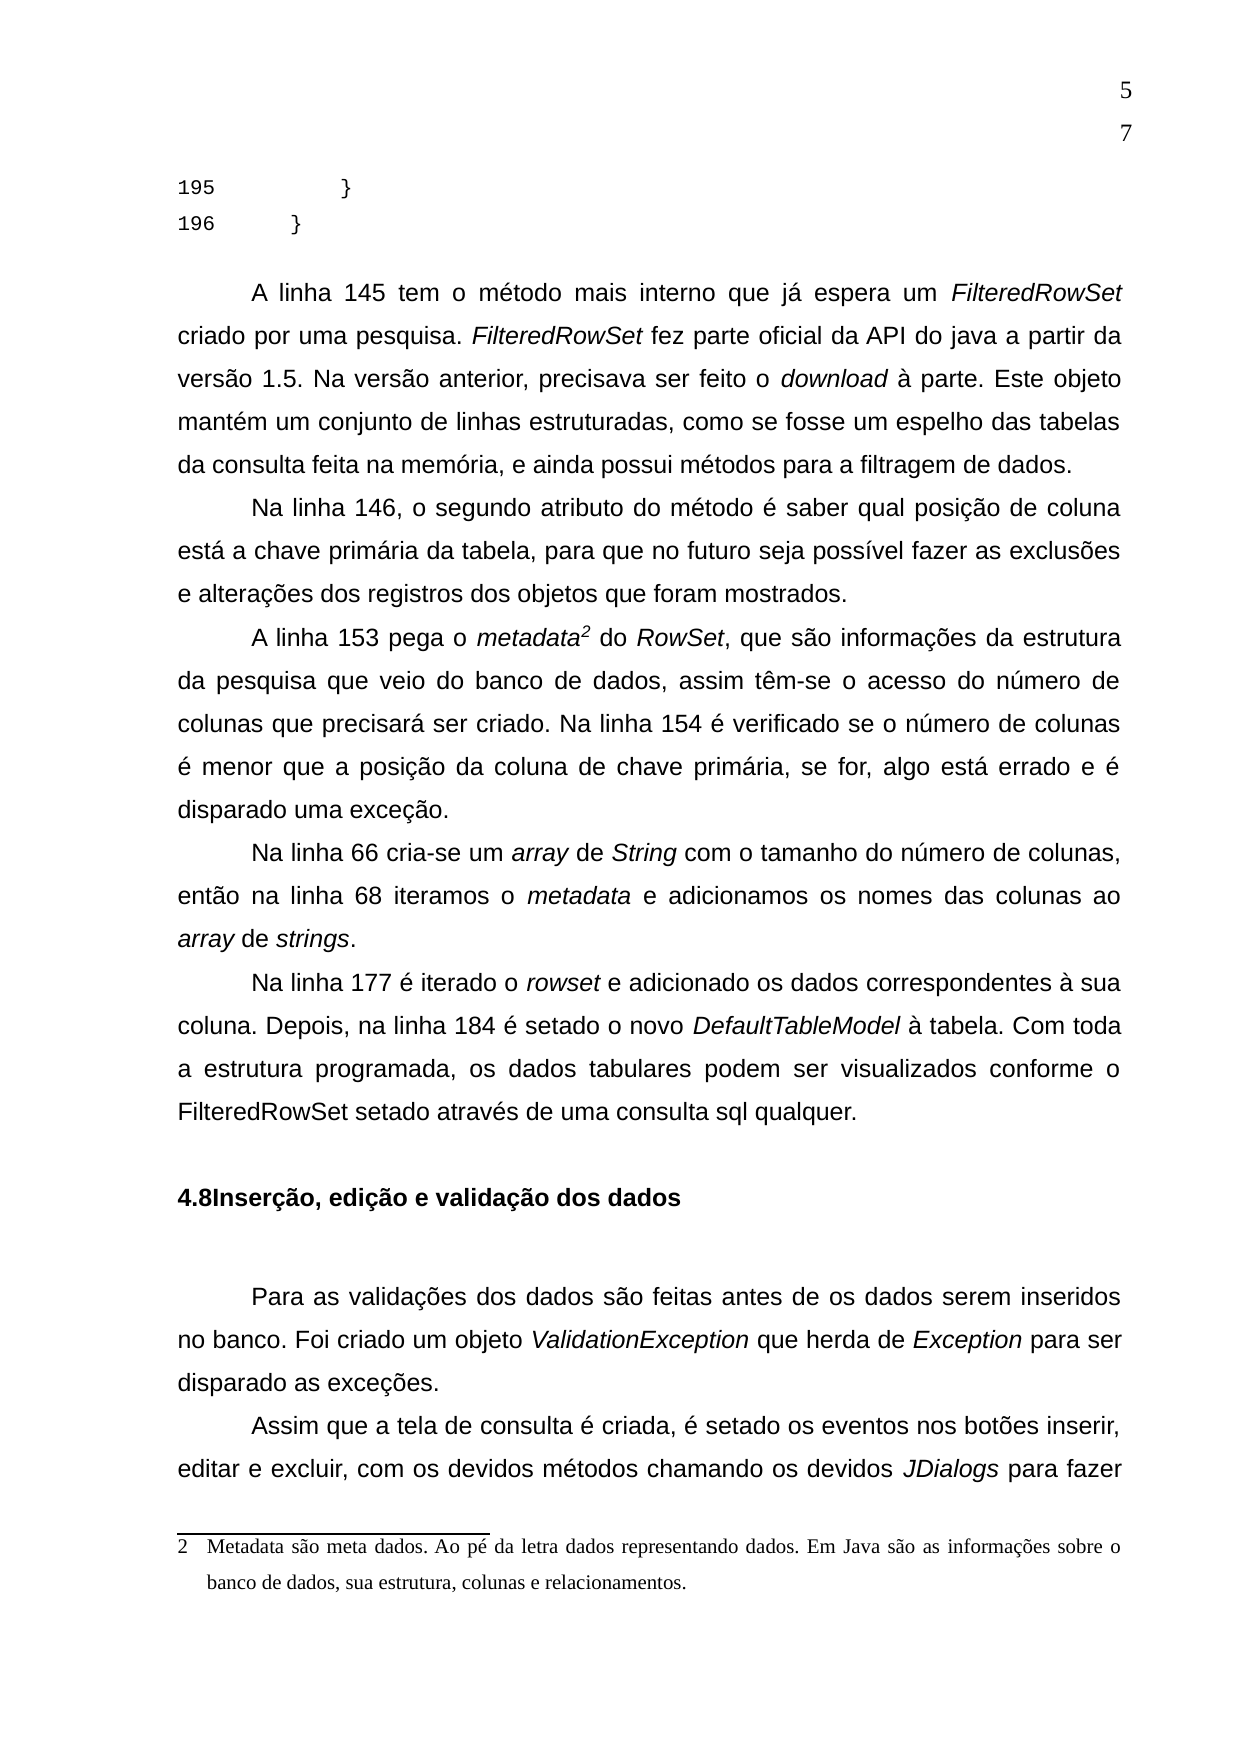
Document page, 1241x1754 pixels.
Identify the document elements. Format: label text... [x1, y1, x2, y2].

subtitle Inserção, edição e validação dos dados [177, 1183, 1122, 1212]
text Na linha 146, o segundo atributo do método é saber qual posição de coluna está a chave primária da tabela, para que no futuro seja possível fazer as exclusões e alterações dos registros dos objetos que foram mostrados. [177, 493, 1122, 608]
text Metadata são meta dados. Ao pé da letra dados representando dados. Em Java são as informações sobre o banco de dados, sua estrutura, colunas e relacionamentos. [177, 1534, 1122, 1594]
text 196 } [177, 213, 1122, 236]
text A linha 153 pega o metadata do RowSet, que são informações da estrutura da pesquisa que veio do banco de dados, assim têm-se o acesso do número de colunas que precisará ser criado. Na linha 154 é verificado se o número de colunas é menor que a posição da coluna de chave primária, se for, algo está errado e é disparado uma exceção. [177, 622, 1122, 824]
text A linha 145 tem o método mais interno que já espera um FilteredRowSet criado por uma pesquisa. FilteredRowSet fez parte oficial da API do java a partir da versão 1.5. Na versão anterior, precisava ser feito o download à parte. Este objeto mantém um conjunto de linhas estruturadas, como se fosse um espelho das tabelas da consulta feita na memória, e ainda possui métodos para a filtragem de dados. [177, 277, 1122, 479]
text Assim que a tela de consulta é criada, é setado os eventos nos botões inserir, editar e excluir, com os devidos métodos chamando os devidos JDialogs para fazer [177, 1411, 1122, 1483]
text Na linha 177 é iterado o rowset e adicionado os dados correspondentes à sua coluna. Depois, na linha 184 é setado o novo DefaultTableModel à tabela. Com toda a estrutura programada, os dados tabulares podem ser visualizados conforme o FilteredRowSet setado através de uma consulta sql qualquer. [177, 967, 1122, 1126]
text Para as validações dos dados são feitas antes de os dados serem inseridos no banco. Foi criado um objeto ValidationException que herda de Exception para ser disparado as exceções. [177, 1282, 1122, 1397]
text Na linha 66 cria-se um array de String com o tamanho do número de colunas, então na linha 68 iteramos o metadata e adicionamos os nomes das colunas ao array de strings. [177, 838, 1122, 953]
text 195 } [177, 177, 1122, 201]
